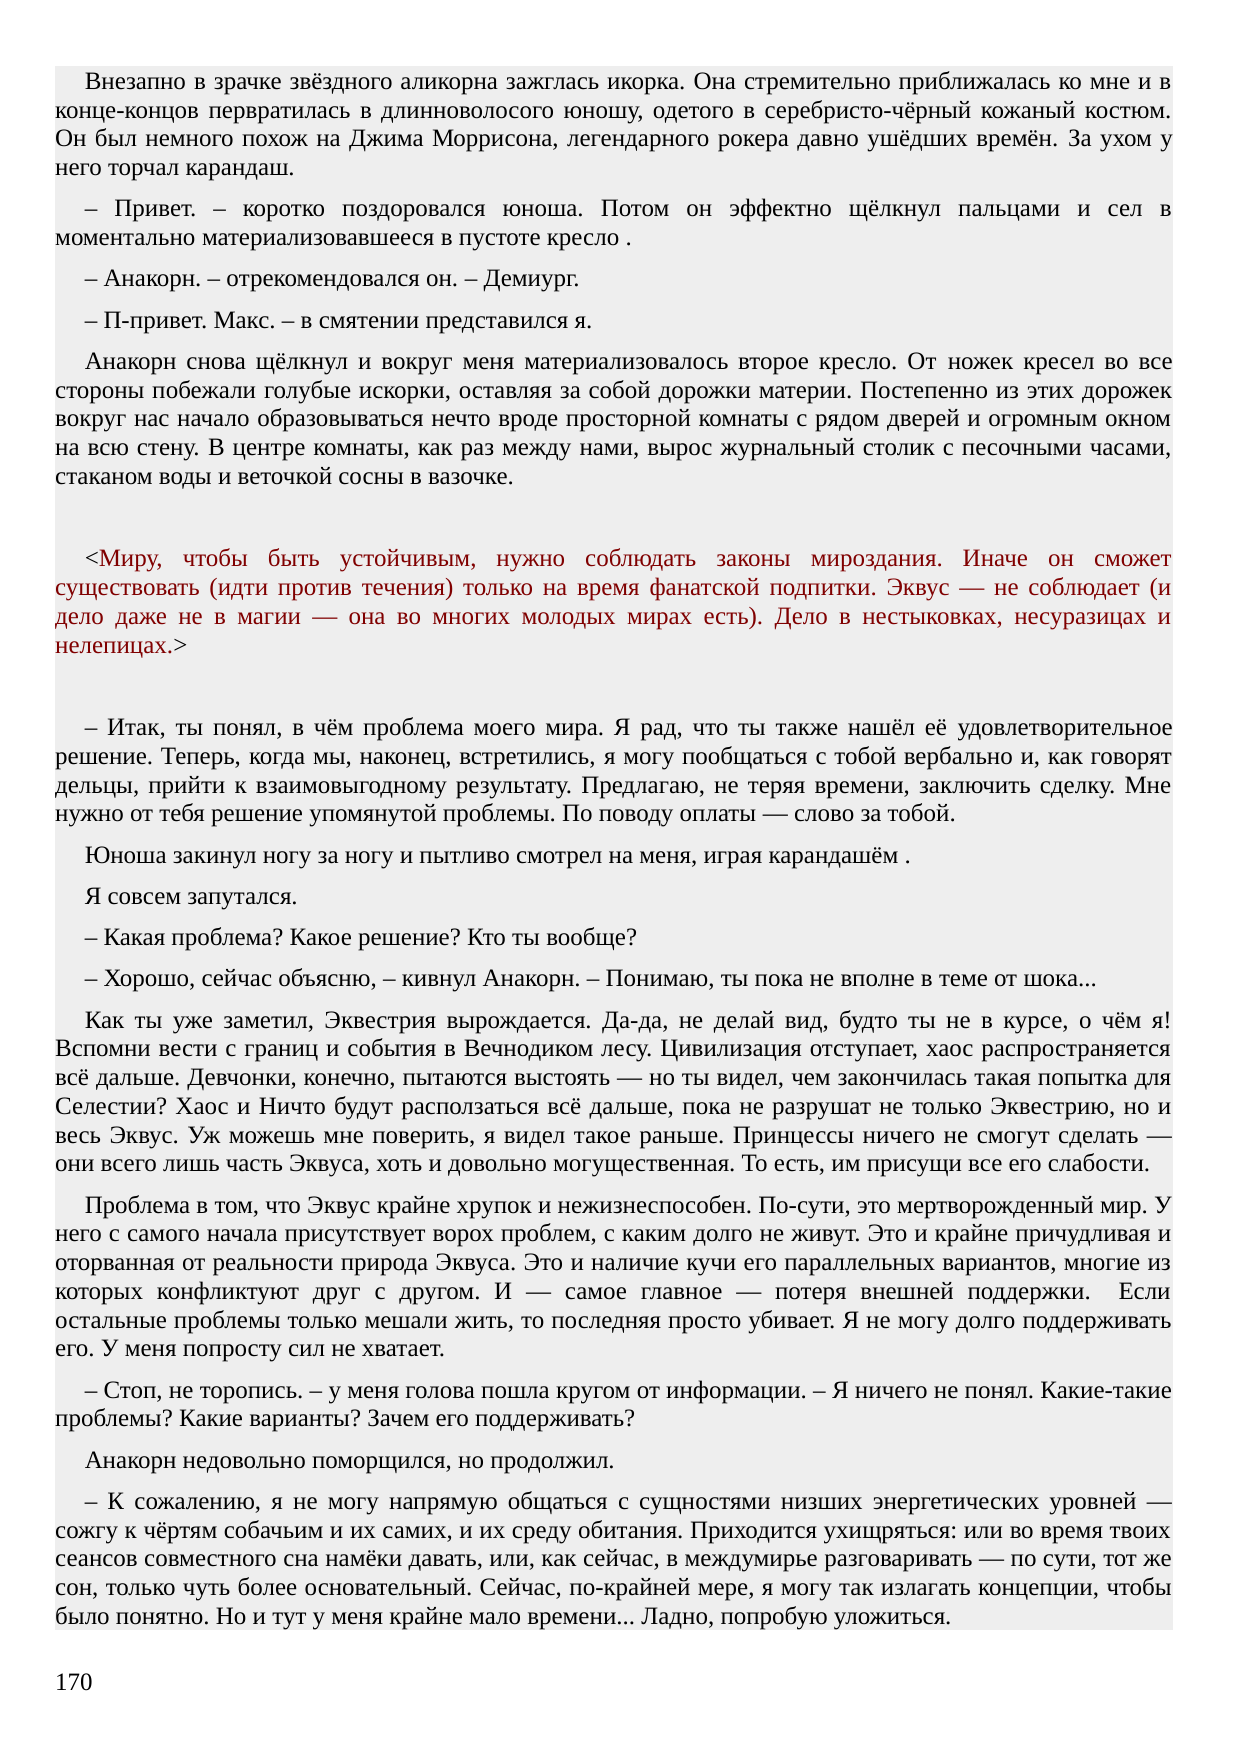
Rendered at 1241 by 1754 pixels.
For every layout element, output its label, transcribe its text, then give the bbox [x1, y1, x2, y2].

text – Какая проблема? Какое решение? Кто ты вообще? [55, 922, 1173, 951]
text – Хорошо, сейчас объясню, – кивнул Анакорн. – Понимаю, ты пока не вполне в теме от шока... [55, 963, 1173, 992]
text – П-привет. Макс. – в смятении представился я. [55, 305, 1173, 333]
text – К сожалению, я не могу напрямую общаться с сущностями низших энергетических уровней — сожгу к чёртям собачьим и их самих, и их среду обитания. Приходится ухищряться: или во время твоих сеансов совместного сна намёки давать, или, как сейчас, в междумирье разговаривать — по сути, тот же сон, только чуть более основательный. Сейчас, по-крайней мере, я могу так излагать концепции, чтобы было понятно. Но и тут у меня крайне мало времени... Ладно, попробую уложиться. [55, 1486, 1173, 1630]
text Я совсем запутался. [55, 881, 1173, 910]
text Проблема в том, что Эквус крайне хрупок и нежизнеспособен. По-сути, это мертворожденный мир. У него с самого начала присутствует ворох проблем, с каким долго не живут. Это и крайне причудливая и оторванная от реальности природа Эквуса. Это и наличие кучи его параллельных вариантов, многие из которых конфликтуют друг с другом. И — самое главное — потеря внешней поддержки. Если остальные проблемы только мешали жить, то последняя просто убивает. Я не могу долго поддерживать его. У меня попросту сил не хватает. [55, 1190, 1173, 1362]
text Анакорн недовольно поморщился, но продолжил. [55, 1445, 1173, 1473]
text Как ты уже заметил, Эквестрия вырождается. Да-да, не делай вид, будто ты не в курсе, о чём я! Вспомни вести с границ и события в Вечнодиком лесу. Цивилизация отступает, хаос распространяется всё дальше. Девчонки, конечно, пытаются выстоять — но ты видел, чем закончилась такая попытка для Селестии? Хаос и Ничто будут расползаться всё дальше, пока не разрушат не только Эквестрию, но и весь Эквус. Уж можешь мне поверить, я видел такое раньше. Принцессы ничего не смогут сделать — они всего лишь часть Эквуса, хоть и довольно могущественная. То есть, им присущи все его слабости. [55, 1005, 1173, 1177]
text – Анакорн. – отрекомендовался он. – Демиург. [55, 263, 1173, 292]
text Внезапно в зрачке звёздного аликорна зажглась икорка. Она стремительно приближалась ко мне и в конце-концов первратилась в длинноволосого юношу, одетого в серебристо-чёрный кожаный костюм. Он был немного похож на Джима Моррисона, легендарного рокера давно ушёдших времён. За ухом у него торчал карандаш. [55, 66, 1173, 181]
text – Итак, ты понял, в чём проблема моего мира. Я рад, что ты также нашёл её удовлетворительное решение. Теперь, когда мы, наконец, встретились, я могу пообщаться с тобой вербально и, как говорят дельцы, прийти к взаимовыгодному результату. Предлагаю, не теряя времени, заключить сделку. Мне нужно от тебя решение упомянутой проблемы. По поводу оплаты — слово за тобой. [55, 712, 1173, 827]
text Анакорн снова щёлкнул и вокруг меня материализовалось второе кресло. От ножек кресел во все стороны побежали голубые искорки, оставляя за собой дорожки материи. Постепенно из этих дорожек вокруг нас начало образовываться нечто вроде просторной комнаты с рядом дверей и огромным окном на всю стену. В центре комнаты, как раз между нами, вырос журнальный столик с песочными часами, стаканом воды и веточкой сосны в вазочке. [55, 346, 1173, 490]
text <Миру, чтобы быть устойчивым, нужно соблюдать законы мироздания. Иначе он сможет существовать (идти против течения) только на время фанатской подпитки. Эквус — не соблюдает (и дело даже не в магии — она во многих молодых мирах есть). Дело в нестыковках, несуразицах и нелепицах.> [55, 543, 1173, 658]
text – Привет. – коротко поздоровался юноша. Потом он эффектно щёлкнул пальцами и сел в моментально материализовавшееся в пустоте кресло . [55, 193, 1173, 251]
text Юноша закинул ногу за ногу и пытливо смотрел на меня, играя карандашём . [55, 840, 1173, 868]
text – Стоп, не торопись. – у меня голова пошла кругом от информации. – Я ничего не понял. Какие-такие проблемы? Какие варианты? Зачем его поддерживать? [55, 1375, 1173, 1432]
